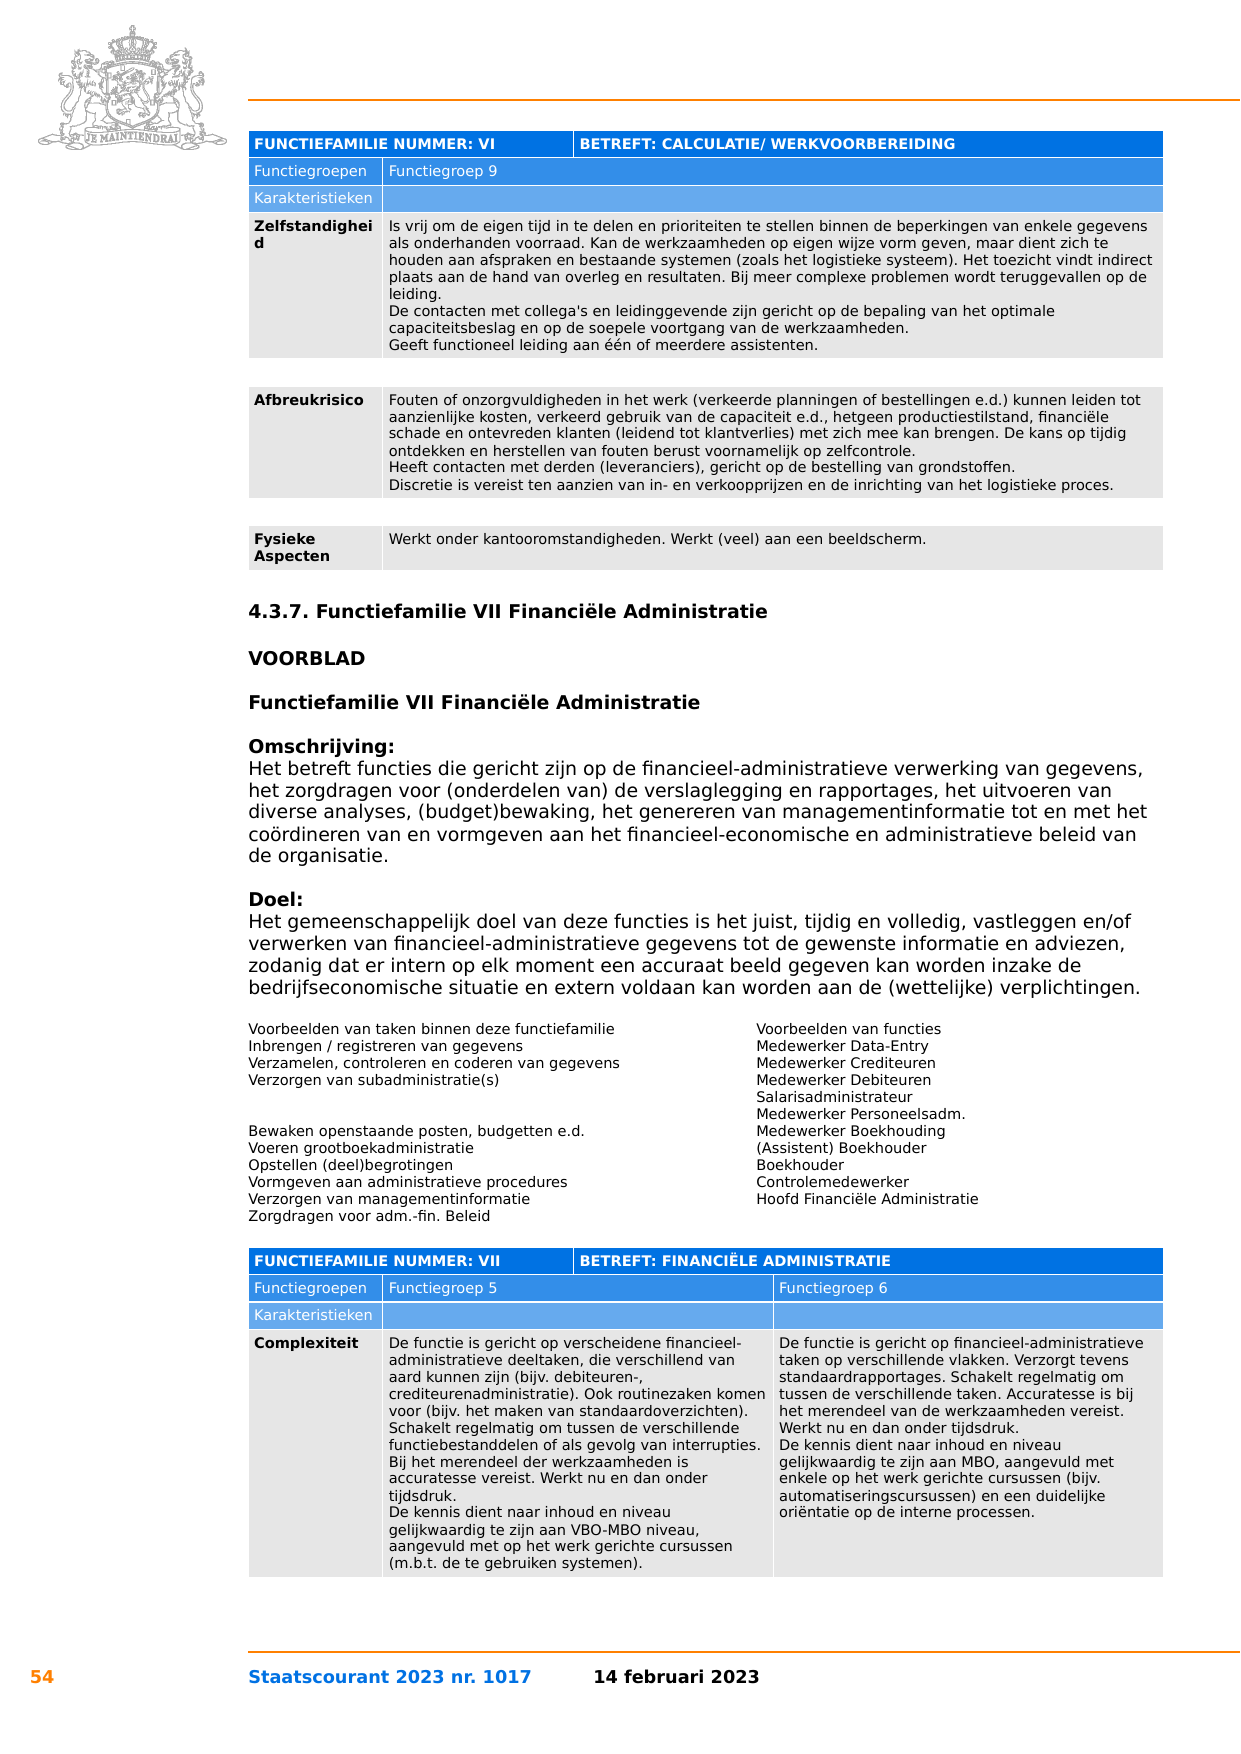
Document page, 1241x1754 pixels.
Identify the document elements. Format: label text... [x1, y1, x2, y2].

table_cell [249, 499, 382, 525]
table_cell [249, 359, 382, 386]
table_cell Functiegroep 5 [383, 1275, 773, 1301]
table_cell Karakteristieken [249, 186, 382, 212]
table_cell Fysieke Aspecten [249, 526, 382, 570]
table_cell Complexiteit [249, 1330, 382, 1577]
table_cell Bewaken openstaande posten, budgetten e.d. [248, 1123, 750, 1140]
table_cell [249, 1578, 382, 1604]
table_cell Afbreukrisico [249, 387, 382, 498]
table_cell [383, 499, 1163, 525]
subtitle Functiefamilie VII Financiële Administratie [248, 692, 1163, 714]
table_cell Inbrengen / registreren van gegevens [248, 1038, 750, 1055]
table_cell Functiegroep 9 [383, 158, 1163, 185]
table_cell Vormgeven aan administratieve procedures [248, 1174, 750, 1191]
table_header BETREFT: FINANCIËLE ADMINISTRATIE [574, 1248, 1163, 1274]
table_cell [774, 1303, 1163, 1329]
table_cell (Assistent) Boekhouder [750, 1140, 1163, 1157]
table_cell Opstellen (deel)begrotingen [248, 1157, 750, 1174]
table_cell Medewerker Crediteuren [750, 1055, 1163, 1072]
table_cell [383, 359, 1163, 386]
table_cell Fouten of onzorgvuldigheden in het werk (verkeerde planningen of bestellingen e.d.) kunnen leiden tot aanzienlijke kosten, verkeerd gebruik van de capaciteit e.d., hetgeen productiestilstand, financiële schade en ontevreden klanten (leidend tot klantverlies) met zich mee kan brengen. De kans op tijdig ontdekken en herstellen van fouten berust voornamelijk op zelfcontrole. Heeft contacten met derden (leveranciers), gericht op de bestelling van grondstoffen. Discretie is vereist ten aanzien van in- en verkoopprijzen en de inrichting van het logistieke proces. [383, 387, 1163, 498]
subtitle 4.3.7. Functiefamilie VII Financiële Administratie [248, 601, 1163, 623]
picture [38, 25, 227, 150]
table_cell Functiegroepen [249, 1275, 382, 1301]
table_header Voorbeelden van taken binnen deze functiefamilie [248, 1021, 750, 1038]
table_cell [383, 1578, 773, 1604]
text Het gemeenschappelijk doel van deze functies is het juist, tijdig en volledig, vastleggen en/of verwerken van financieel-administratieve gegevens tot de gewenste informatie en adviezen, zodanig dat er intern op elk moment een accuraat beeld gegeven kan worden inzake de bedrijfseconomische situatie en extern voldaan kan worden aan de (wettelijke) verplichtingen. [248, 911, 1163, 999]
table_cell De functie is gericht op financieel-administratieve taken op verschillende vlakken. Verzorgt tevens standaardrapportages. Schakelt regelmatig om tussen de verschillende taken. Accuratesse is bij het merendeel van de werkzaamheden vereist. Werkt nu en dan onder tijdsdruk. De kennis dient naar inhoud en niveau gelijkwaardig te zijn aan MBO, aangevuld met enkele op het werk gerichte cursussen (bijv. automatiseringscursussen) en een duidelijke oriëntatie op de interne processen. [774, 1330, 1163, 1577]
table_cell De functie is gericht op verscheidene financieel-administratieve deeltaken, die verschillend van aard kunnen zijn (bijv. debiteuren-, crediteurenadministratie). Ook routinezaken komen voor (bijv. het maken van standaardoverzichten). Schakelt regelmatig om tussen de verschillende functiebestanddelen of als gevolg van interrupties. Bij het merendeel der werkzaamheden is accuratesse vereist. Werkt nu en dan onder tijdsdruk. De kennis dient naar inhoud en niveau gelijkwaardig te zijn aan VBO-MBO niveau, aangevuld met op het werk gerichte cursussen (m.b.t. de te gebruiken systemen). [383, 1330, 773, 1577]
table_header BETREFT: CALCULATIE/ WERKVOORBEREIDING [574, 131, 1163, 157]
table_cell Boekhouder [750, 1157, 1163, 1174]
table_cell Functiegroep 6 [774, 1275, 1163, 1301]
subtitle VOORBLAD [248, 648, 1163, 670]
table_header FUNCTIEFAMILIE NUMMER: VII [249, 1248, 573, 1274]
table_cell Zelfstandigheid [249, 213, 382, 358]
table_cell Hoofd Financiële Administratie [750, 1191, 1163, 1225]
table_cell Medewerker Data-Entry [750, 1038, 1163, 1055]
table_cell Medewerker Debiteuren Salarisadministrateur Medewerker Personeelsadm. [750, 1072, 1163, 1123]
text Het betreft functies die gericht zijn op de financieel-administratieve verwerking van gegevens, het zorgdragen voor (onderdelen van) de verslaglegging en rapportages, het uitvoeren van diverse analyses, (budget)bewaking, het genereren van managementinformatie tot en met het coördineren van en vormgeven aan het financieel-economische en administratieve beleid van de organisatie. [248, 757, 1163, 867]
table_header FUNCTIEFAMILIE NUMMER: VI [249, 131, 573, 157]
text Doel: [248, 889, 1163, 911]
table_cell [383, 186, 1163, 212]
table_cell Is vrij om de eigen tijd in te delen en prioriteiten te stellen binnen de beperkingen van enkele gegevens als onderhanden voorraad. Kan de werkzaamheden op eigen wijze vorm geven, maar dient zich te houden aan afspraken en bestaande systemen (zoals het logistieke systeem). Het toezicht vindt indirect plaats aan de hand van overleg en resultaten. Bij meer complexe problemen wordt teruggevallen op de leiding. De contacten met collega's en leidinggevende zijn gericht op de bepaling van het optimale capaciteitsbeslag en op de soepele voortgang van de werkzaamheden. Geeft functioneel leiding aan één of meerdere assistenten. [383, 213, 1163, 358]
table_cell Karakteristieken [249, 1303, 382, 1329]
table_cell Functiegroepen [249, 158, 382, 185]
table_cell Controlemedewerker [750, 1174, 1163, 1191]
table_cell Medewerker Boekhouding [750, 1123, 1163, 1140]
table_cell Voeren grootboekadministratie [248, 1140, 750, 1157]
table_cell Verzorgen van subadministratie(s) [248, 1072, 750, 1123]
table_header Voorbeelden van functies [750, 1021, 1163, 1038]
table_cell [383, 1303, 773, 1329]
table_cell [774, 1578, 1163, 1604]
table_cell Verzorgen van managementinformatie Zorgdragen voor adm.-fin. Beleid [248, 1191, 750, 1225]
text Omschrijving: [248, 736, 1163, 757]
table_cell Werkt onder kantooromstandigheden. Werkt (veel) aan een beeldscherm. [383, 526, 1163, 570]
table_cell Verzamelen, controleren en coderen van gegevens [248, 1055, 750, 1072]
